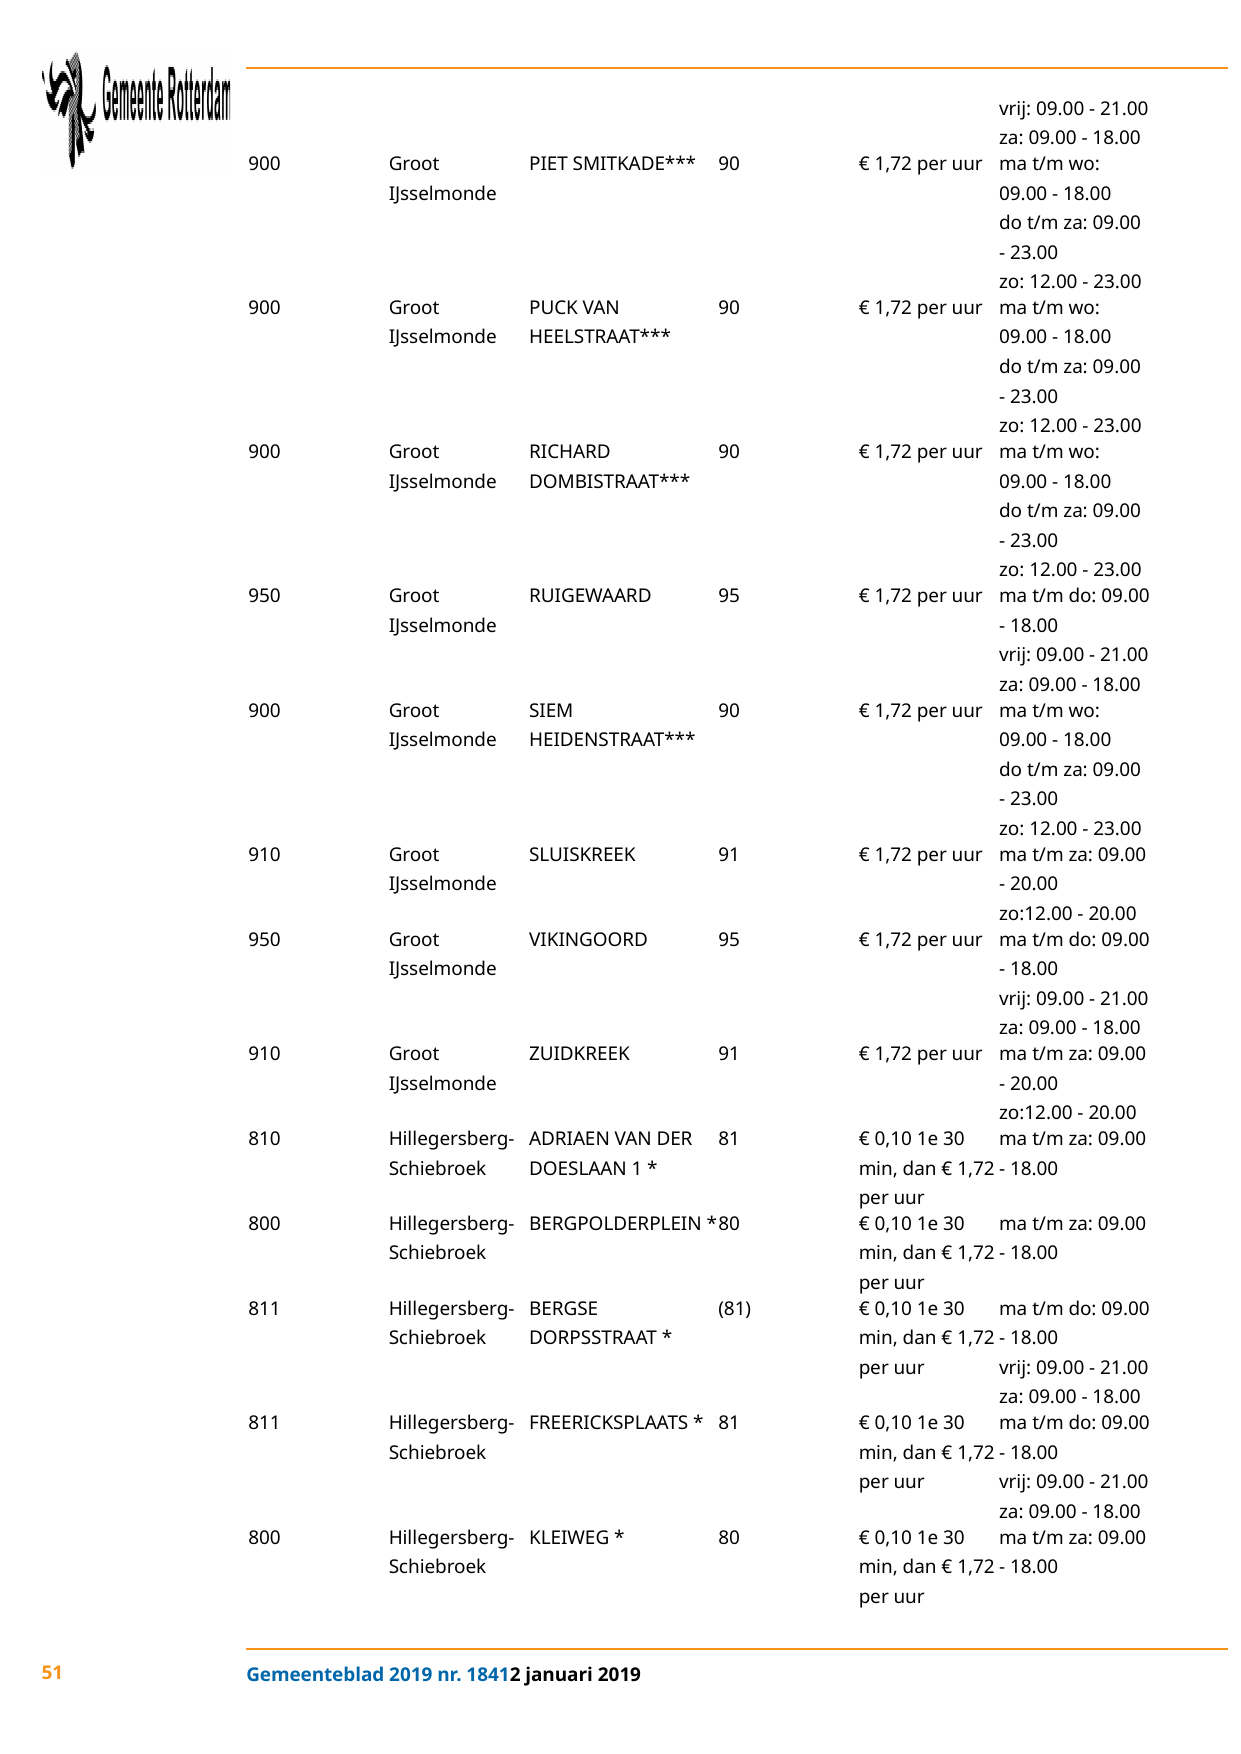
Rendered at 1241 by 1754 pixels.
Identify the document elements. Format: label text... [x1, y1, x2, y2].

table_cell SIEM HEIDENSTRAAT*** [529, 697, 718, 841]
table_cell € 0,10 1e 30 min, dan € 1,72 per uur [859, 1295, 999, 1409]
table_cell [529, 95, 718, 150]
table_cell Hillegersberg- Schiebroek [389, 1295, 529, 1409]
table_cell [718, 95, 858, 150]
table_cell 90 [718, 150, 858, 294]
table_cell 900 [248, 150, 388, 294]
table_cell 910 [248, 841, 388, 926]
table_cell Groot IJsselmonde [389, 150, 529, 294]
table_cell 91 [718, 841, 858, 926]
table_cell € 1,72 per uur [859, 926, 999, 1040]
table_cell ZUIDKREEK [529, 1040, 718, 1125]
table_cell ma t/m do: 09.00 - 18.00 vrij: 09.00 - 21.00 za: 09.00 - 18.00 [999, 1295, 1152, 1409]
table_cell ma t/m wo: 09.00 - 18.00 do t/m za: 09.00 - 23.00 zo: 12.00 - 23.00 [999, 697, 1152, 841]
table_cell PIET SMITKADE*** [529, 150, 718, 294]
table_cell ma t/m za: 09.00 - 18.00 [999, 1524, 1152, 1609]
table_cell [859, 95, 999, 150]
table_cell KLEIWEG * [529, 1524, 718, 1609]
table_cell 950 [248, 582, 388, 697]
table_cell ma t/m wo: 09.00 - 18.00 do t/m za: 09.00 - 23.00 zo: 12.00 - 23.00 [999, 294, 1152, 438]
table_cell 81 [718, 1409, 858, 1524]
table_cell 811 [248, 1409, 388, 1524]
table_cell ma t/m za: 09.00 - 18.00 [999, 1125, 1152, 1210]
table_cell 90 [718, 294, 858, 438]
table_cell 900 [248, 438, 388, 582]
table_cell ma t/m wo: 09.00 - 18.00 do t/m za: 09.00 - 23.00 zo: 12.00 - 23.00 [999, 438, 1152, 582]
table_cell 95 [718, 582, 858, 697]
table_cell Groot IJsselmonde [389, 582, 529, 697]
table_cell € 1,72 per uur [859, 294, 999, 438]
table_cell Groot IJsselmonde [389, 1040, 529, 1125]
table_cell 800 [248, 1524, 388, 1609]
table_cell Groot IJsselmonde [389, 841, 529, 926]
table_cell Groot IJsselmonde [389, 438, 529, 582]
table_cell Groot IJsselmonde [389, 294, 529, 438]
table_cell RUIGEWAARD [529, 582, 718, 697]
table_cell ma t/m do: 09.00 - 18.00 vrij: 09.00 - 21.00 za: 09.00 - 18.00 [999, 1409, 1152, 1524]
table_cell 90 [718, 697, 858, 841]
table_cell Hillegersberg- Schiebroek [389, 1409, 529, 1524]
table_cell (81) [718, 1295, 858, 1409]
table_cell € 1,72 per uur [859, 438, 999, 582]
table_cell € 0,10 1e 30 min, dan € 1,72 per uur [859, 1524, 999, 1609]
table_cell [389, 95, 529, 150]
table_cell ma t/m za: 09.00 - 20.00 zo:12.00 - 20.00 [999, 1040, 1152, 1125]
table_cell 95 [718, 926, 858, 1040]
table_cell € 1,72 per uur [859, 841, 999, 926]
table_cell 900 [248, 697, 388, 841]
table_cell 950 [248, 926, 388, 1040]
table_cell RICHARD DOMBISTRAAT*** [529, 438, 718, 582]
table_cell € 1,72 per uur [859, 582, 999, 697]
table_cell [248, 95, 388, 150]
table_cell Hillegersberg- Schiebroek [389, 1210, 529, 1295]
table_cell PUCK VAN HEELSTRAAT*** [529, 294, 718, 438]
table_cell ma t/m do: 09.00 - 18.00 vrij: 09.00 - 21.00 za: 09.00 - 18.00 [999, 582, 1152, 697]
table_cell € 0,10 1e 30 min, dan € 1,72 per uur [859, 1210, 999, 1295]
table_cell 810 [248, 1125, 388, 1210]
table_cell 811 [248, 1295, 388, 1409]
table_cell ma t/m wo: 09.00 - 18.00 do t/m za: 09.00 - 23.00 zo: 12.00 - 23.00 [999, 150, 1152, 294]
table_cell ma t/m za: 09.00 - 20.00 zo:12.00 - 20.00 [999, 841, 1152, 926]
table_cell 90 [718, 438, 858, 582]
table_cell Hillegersberg- Schiebroek [389, 1125, 529, 1210]
table_cell 900 [248, 294, 388, 438]
table_cell € 1,72 per uur [859, 1040, 999, 1125]
table_cell BERGSE DORPSSTRAAT * [529, 1295, 718, 1409]
table_cell 910 [248, 1040, 388, 1125]
table_cell vrij: 09.00 - 21.00 za: 09.00 - 18.00 [999, 95, 1152, 150]
table_cell FREERICKSPLAATS * [529, 1409, 718, 1524]
table_cell ma t/m do: 09.00 - 18.00 vrij: 09.00 - 21.00 za: 09.00 - 18.00 [999, 926, 1152, 1040]
table_cell 80 [718, 1210, 858, 1295]
table_cell € 1,72 per uur [859, 697, 999, 841]
table_cell 80 [718, 1524, 858, 1609]
table_cell € 1,72 per uur [859, 150, 999, 294]
table_cell 91 [718, 1040, 858, 1125]
table_cell Groot IJsselmonde [389, 926, 529, 1040]
table_cell SLUISKREEK [529, 841, 718, 926]
table_cell Groot IJsselmonde [389, 697, 529, 841]
table_cell ADRIAEN VAN DER DOESLAAN 1 * [529, 1125, 718, 1210]
table_cell ma t/m za: 09.00 - 18.00 [999, 1210, 1152, 1295]
table_cell 800 [248, 1210, 388, 1295]
table_cell 81 [718, 1125, 858, 1210]
table_cell BERGPOLDERPLEIN * [529, 1210, 718, 1295]
table_cell VIKINGOORD [529, 926, 718, 1040]
table_cell Hillegersberg- Schiebroek [389, 1524, 529, 1609]
table_cell € 0,10 1e 30 min, dan € 1,72 per uur [859, 1125, 999, 1210]
table_cell € 0,10 1e 30 min, dan € 1,72 per uur [859, 1409, 999, 1524]
picture [41, 47, 231, 172]
